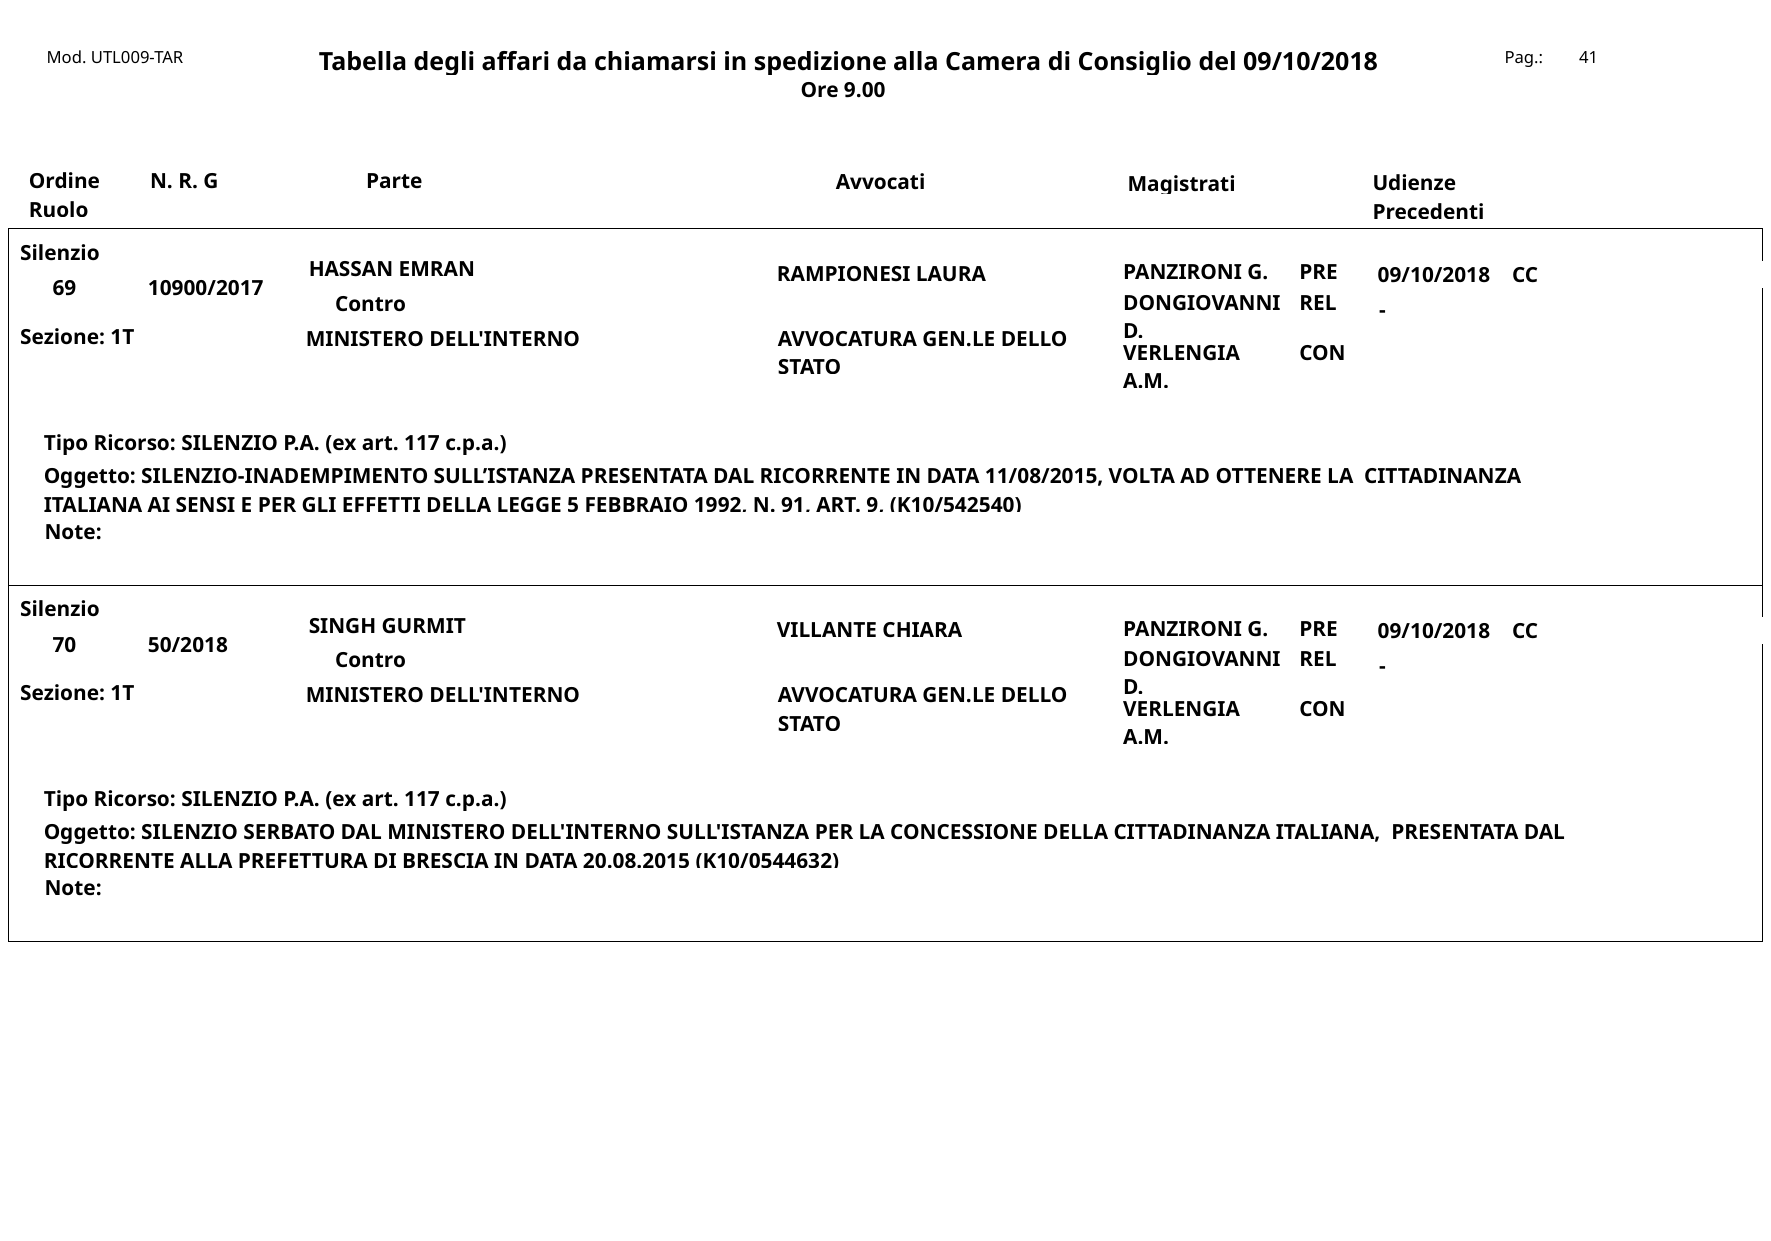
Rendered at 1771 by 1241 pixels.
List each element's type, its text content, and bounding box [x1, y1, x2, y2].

text Pag.: [1494, 45, 1553, 68]
text 70 [52, 630, 119, 653]
text CC [1512, 617, 1543, 644]
text VILLANTE CHIARA [777, 615, 1098, 640]
text Tabella degli affari da chiamarsi in spedizione alla Camera di Consiglio del 09/10/2018 [254, 44, 1444, 75]
text PANZIRONI G. [1123, 614, 1282, 639]
text Oggetto: SILENZIO SERBATO DAL MINISTERO DELL'INTERNO SULL'ISTANZA PER LA CONCESSIONE DELLA CITTADINANZA ITALIANA, PRESENTATA DAL RICORRENTE ALLA PREFETTURA DI BRESCIA IN DATA 20.08.2015 (K10/0544632) [43, 817, 1571, 867]
text Silenzio [20, 594, 298, 620]
text Tipo Ricorso: SILENZIO P.A. (ex art. 117 c.p.a.) [43, 428, 1459, 456]
text Magistrati [1127, 169, 1292, 194]
text Sezione: 1T [20, 322, 206, 350]
text Udienze [1372, 168, 1537, 197]
text PANZIRONI G. [1123, 257, 1282, 282]
text 50/2018 [148, 630, 278, 653]
text MINISTERO DELL'INTERNO [306, 324, 756, 349]
text VERLENGIA [1123, 338, 1282, 366]
text Sezione: 1T [20, 678, 206, 706]
text D. [1123, 316, 1282, 338]
text Precedenti [1372, 197, 1537, 218]
text REL [1299, 644, 1358, 672]
text REL [1299, 288, 1358, 316]
text Oggetto: SILENZIO-INADEMPIMENTO SULL’ISTANZA PRESENTATA DAL RICORRENTE IN DATA 11/08/2015, VOLTA AD OTTENERE LA CITTADINANZA ITALIANA AI SENSI E PER GLI EFFETTI DELLA LEGGE 5 FEBBRAIO 1992, N. 91, ART. 9, (K10/542540) [43, 461, 1571, 511]
text N. R. G [150, 166, 275, 191]
text Note: [44, 873, 112, 902]
text RAMPIONESI LAURA [777, 259, 1098, 284]
text Tipo Ricorso: SILENZIO P.A. (ex art. 117 c.p.a.) [43, 784, 1459, 812]
text A.M. [1123, 722, 1282, 744]
text Ore 9.00 [328, 75, 1358, 101]
text 10900/2017 [148, 273, 278, 297]
text Parte [366, 166, 627, 191]
text STATO [778, 709, 1098, 730]
text Contro [335, 289, 425, 313]
text 09/10/2018 [1377, 617, 1506, 644]
text PRE [1299, 257, 1358, 286]
text 41 [1568, 45, 1609, 63]
text CON [1299, 338, 1358, 366]
text SINGH GURMIT [308, 611, 756, 636]
text - [1379, 295, 1733, 320]
text Note: [44, 517, 112, 546]
text PRE [1299, 614, 1358, 642]
text Ruolo [29, 195, 133, 216]
text Silenzio [20, 238, 298, 264]
text Ordine [29, 166, 133, 195]
text AVVOCATURA GEN.LE DELLO [778, 324, 1098, 352]
text MINISTERO DELL'INTERNO [306, 680, 756, 705]
text Avvocati [836, 167, 1030, 192]
text AVVOCATURA GEN.LE DELLO [778, 680, 1098, 709]
text 09/10/2018 [1377, 261, 1506, 288]
text 69 [52, 273, 119, 297]
text DONGIOVANNI [1123, 644, 1282, 672]
text HASSAN EMRAN [308, 254, 756, 279]
text STATO [778, 352, 1098, 374]
text Contro [335, 645, 425, 669]
text CON [1299, 694, 1358, 722]
text Mod. UTL009-TAR [46, 46, 226, 68]
text - [1379, 651, 1733, 676]
text A.M. [1123, 366, 1282, 388]
text D. [1123, 672, 1282, 694]
text DONGIOVANNI [1123, 288, 1282, 316]
text CC [1512, 261, 1543, 288]
text VERLENGIA [1123, 694, 1282, 722]
